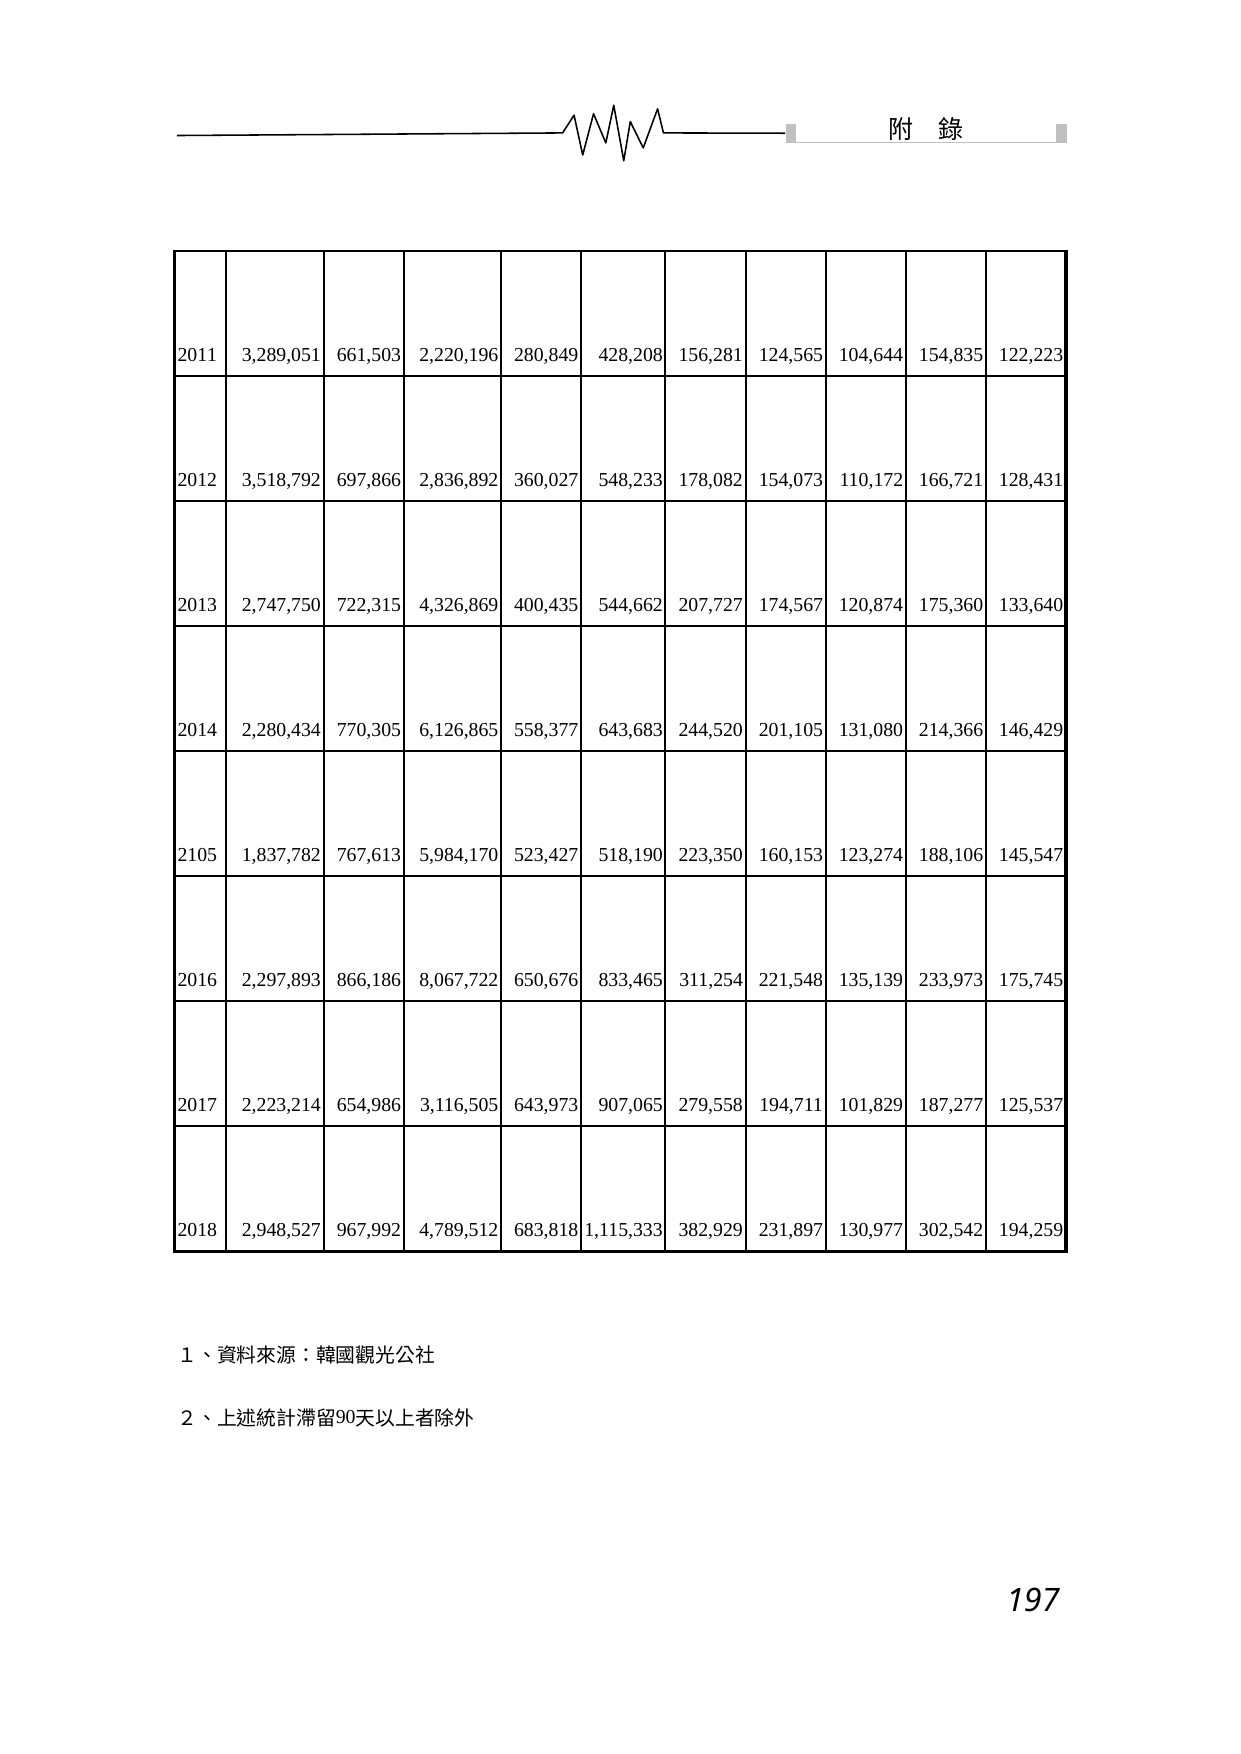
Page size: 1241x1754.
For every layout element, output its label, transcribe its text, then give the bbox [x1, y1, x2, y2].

table_cell 866,186 [325, 877, 403, 1000]
table_cell 4,789,512 [405, 1127, 500, 1250]
table_cell 2,836,892 [405, 377, 500, 500]
table_cell 175,360 [907, 502, 985, 625]
table_cell 428,208 [582, 252, 664, 375]
table_cell 166,721 [907, 377, 985, 500]
table_cell 967,992 [325, 1127, 403, 1250]
table_cell 544,662 [582, 502, 664, 625]
table_cell 128,431 [987, 377, 1064, 500]
table_cell 123,274 [827, 752, 905, 875]
table_cell 360,027 [502, 377, 580, 500]
table_cell 187,277 [907, 1002, 985, 1125]
table_cell 2105 [176, 752, 225, 875]
table_cell 518,190 [582, 752, 664, 875]
text １、資料來源：韓國觀光公社 [177, 1313, 1063, 1375]
table_cell 110,172 [827, 377, 905, 500]
table_cell 1,115,333 [582, 1127, 664, 1250]
table_cell 156,281 [666, 252, 745, 375]
table_cell 125,537 [987, 1002, 1064, 1125]
table_cell 154,835 [907, 252, 985, 375]
table_cell 1,837,782 [227, 752, 323, 875]
table_cell 643,973 [502, 1002, 580, 1125]
table_cell 130,977 [827, 1127, 905, 1250]
table_cell 3,289,051 [227, 252, 323, 375]
table_cell 400,435 [502, 502, 580, 625]
table_cell 194,711 [747, 1002, 825, 1125]
table_cell 135,139 [827, 877, 905, 1000]
table_cell 643,683 [582, 627, 664, 750]
table_cell 6,126,865 [405, 627, 500, 750]
table_cell 2014 [176, 627, 225, 750]
table_cell 233,973 [907, 877, 985, 1000]
table_cell 8,067,722 [405, 877, 500, 1000]
table_cell 5,984,170 [405, 752, 500, 875]
table_cell 133,640 [987, 502, 1064, 625]
table_cell 2,220,196 [405, 252, 500, 375]
table_cell 280,849 [502, 252, 580, 375]
text ２、上述統計滯留90天以上者除外 [177, 1375, 1063, 1438]
table_cell 833,465 [582, 877, 664, 1000]
table_cell 722,315 [325, 502, 403, 625]
table_cell 160,153 [747, 752, 825, 875]
table_cell 175,745 [987, 877, 1064, 1000]
table_cell 145,547 [987, 752, 1064, 875]
table_cell 2,948,527 [227, 1127, 323, 1250]
table_cell 2,280,434 [227, 627, 323, 750]
table_cell 767,613 [325, 752, 403, 875]
table_cell 523,427 [502, 752, 580, 875]
table_cell 120,874 [827, 502, 905, 625]
table_cell 2011 [176, 252, 225, 375]
table_cell 311,254 [666, 877, 745, 1000]
table_cell 2017 [176, 1002, 225, 1125]
table_cell 244,520 [666, 627, 745, 750]
table_cell 548,233 [582, 377, 664, 500]
table_cell 178,082 [666, 377, 745, 500]
table_cell 3,116,505 [405, 1002, 500, 1125]
table_cell 194,259 [987, 1127, 1064, 1250]
table_cell 2012 [176, 377, 225, 500]
table_cell 4,326,869 [405, 502, 500, 625]
table_cell 188,106 [907, 752, 985, 875]
table_cell 382,929 [666, 1127, 745, 1250]
table_cell 101,829 [827, 1002, 905, 1125]
table_cell 201,105 [747, 627, 825, 750]
table_cell 654,986 [325, 1002, 403, 1125]
table_cell 683,818 [502, 1127, 580, 1250]
table_cell 3,518,792 [227, 377, 323, 500]
table_cell 131,080 [827, 627, 905, 750]
table_cell 558,377 [502, 627, 580, 750]
table_cell 154,073 [747, 377, 825, 500]
table_cell 2,223,214 [227, 1002, 323, 1125]
table_cell 697,866 [325, 377, 403, 500]
table_cell 122,223 [987, 252, 1064, 375]
table_cell 146,429 [987, 627, 1064, 750]
table_cell 221,548 [747, 877, 825, 1000]
table_cell 104,644 [827, 252, 905, 375]
table_cell 231,897 [747, 1127, 825, 1250]
table_cell 207,727 [666, 502, 745, 625]
table_cell 2018 [176, 1127, 225, 1250]
table_cell 279,558 [666, 1002, 745, 1125]
table_cell 907,065 [582, 1002, 664, 1125]
table_cell 2,297,893 [227, 877, 323, 1000]
table_cell 223,350 [666, 752, 745, 875]
table_cell 124,565 [747, 252, 825, 375]
table_cell 2,747,750 [227, 502, 323, 625]
table_cell 661,503 [325, 252, 403, 375]
table_cell 214,366 [907, 627, 985, 750]
table_cell 650,676 [502, 877, 580, 1000]
table_cell 302,542 [907, 1127, 985, 1250]
table_cell 770,305 [325, 627, 403, 750]
table_cell 2016 [176, 877, 225, 1000]
table_cell 174,567 [747, 502, 825, 625]
table_cell 2013 [176, 502, 225, 625]
